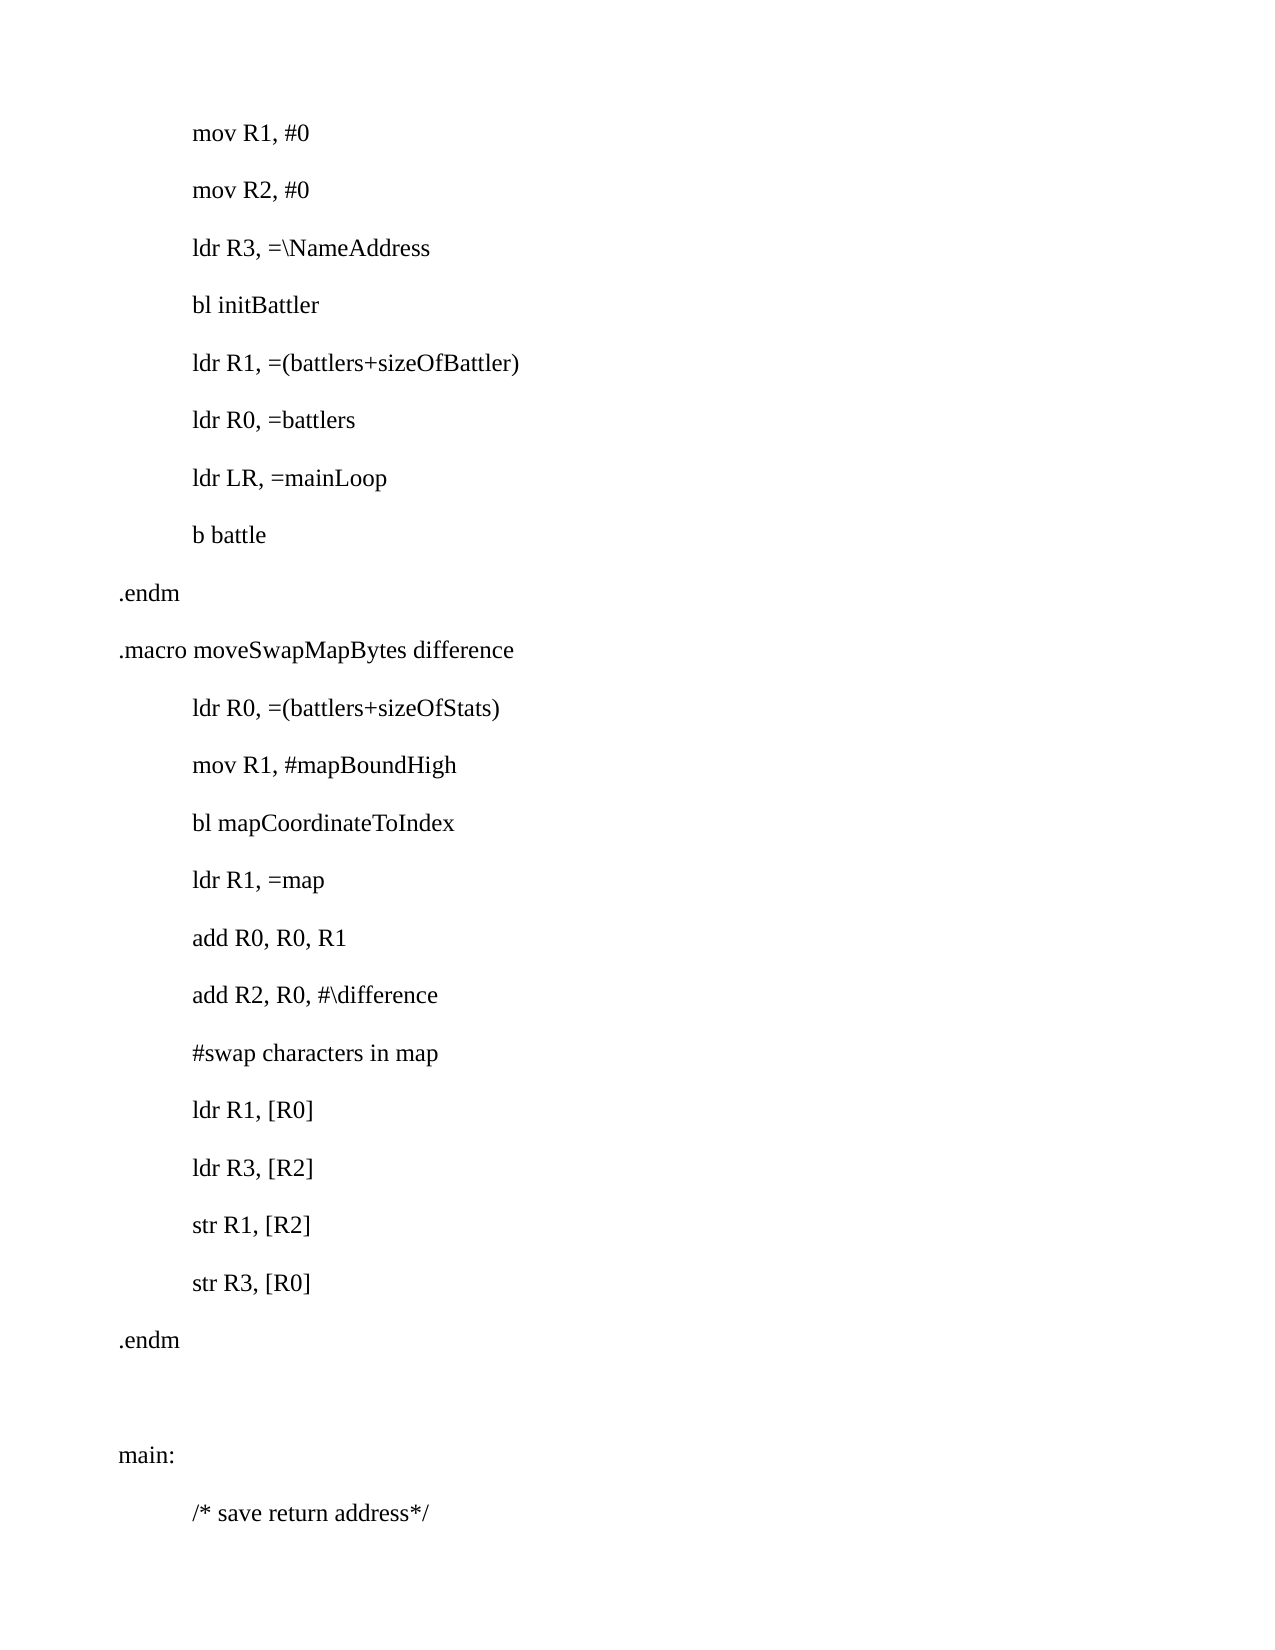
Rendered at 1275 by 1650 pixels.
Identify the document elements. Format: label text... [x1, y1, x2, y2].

text .endm [118, 1326, 1157, 1354]
text add R2, R0, #\difference [118, 981, 1157, 1009]
text #swap characters in map [118, 1038, 1157, 1067]
text main: [118, 1441, 1157, 1469]
text bl initBattler [118, 291, 1157, 319]
text .macro moveSwapMapBytes difference [118, 636, 1157, 664]
text mov R2, #0 [118, 176, 1157, 204]
text ldr R0, =battlers [118, 406, 1157, 434]
text ldr R3, =\NameAddress [118, 233, 1157, 262]
text .endm [118, 578, 1157, 607]
text ldr R0, =(battlers+sizeOfStats) [118, 693, 1157, 722]
text /* save return address*/ [118, 1498, 1157, 1527]
text ldr R1, =map [118, 866, 1157, 894]
text ldr LR, =mainLoop [118, 463, 1157, 492]
text add R0, R0, R1 [118, 923, 1157, 952]
text mov R1, #0 [118, 118, 1157, 147]
text str R3, [R0] [118, 1268, 1157, 1297]
text b battle [118, 521, 1157, 549]
text ldr R3, [R2] [118, 1153, 1157, 1182]
text bl mapCoordinateToIndex [118, 808, 1157, 837]
text str R1, [R2] [118, 1211, 1157, 1239]
text ldr R1, [R0] [118, 1096, 1157, 1124]
text ldr R1, =(battlers+sizeOfBattler) [118, 348, 1157, 377]
text mov R1, #mapBoundHigh [118, 751, 1157, 779]
